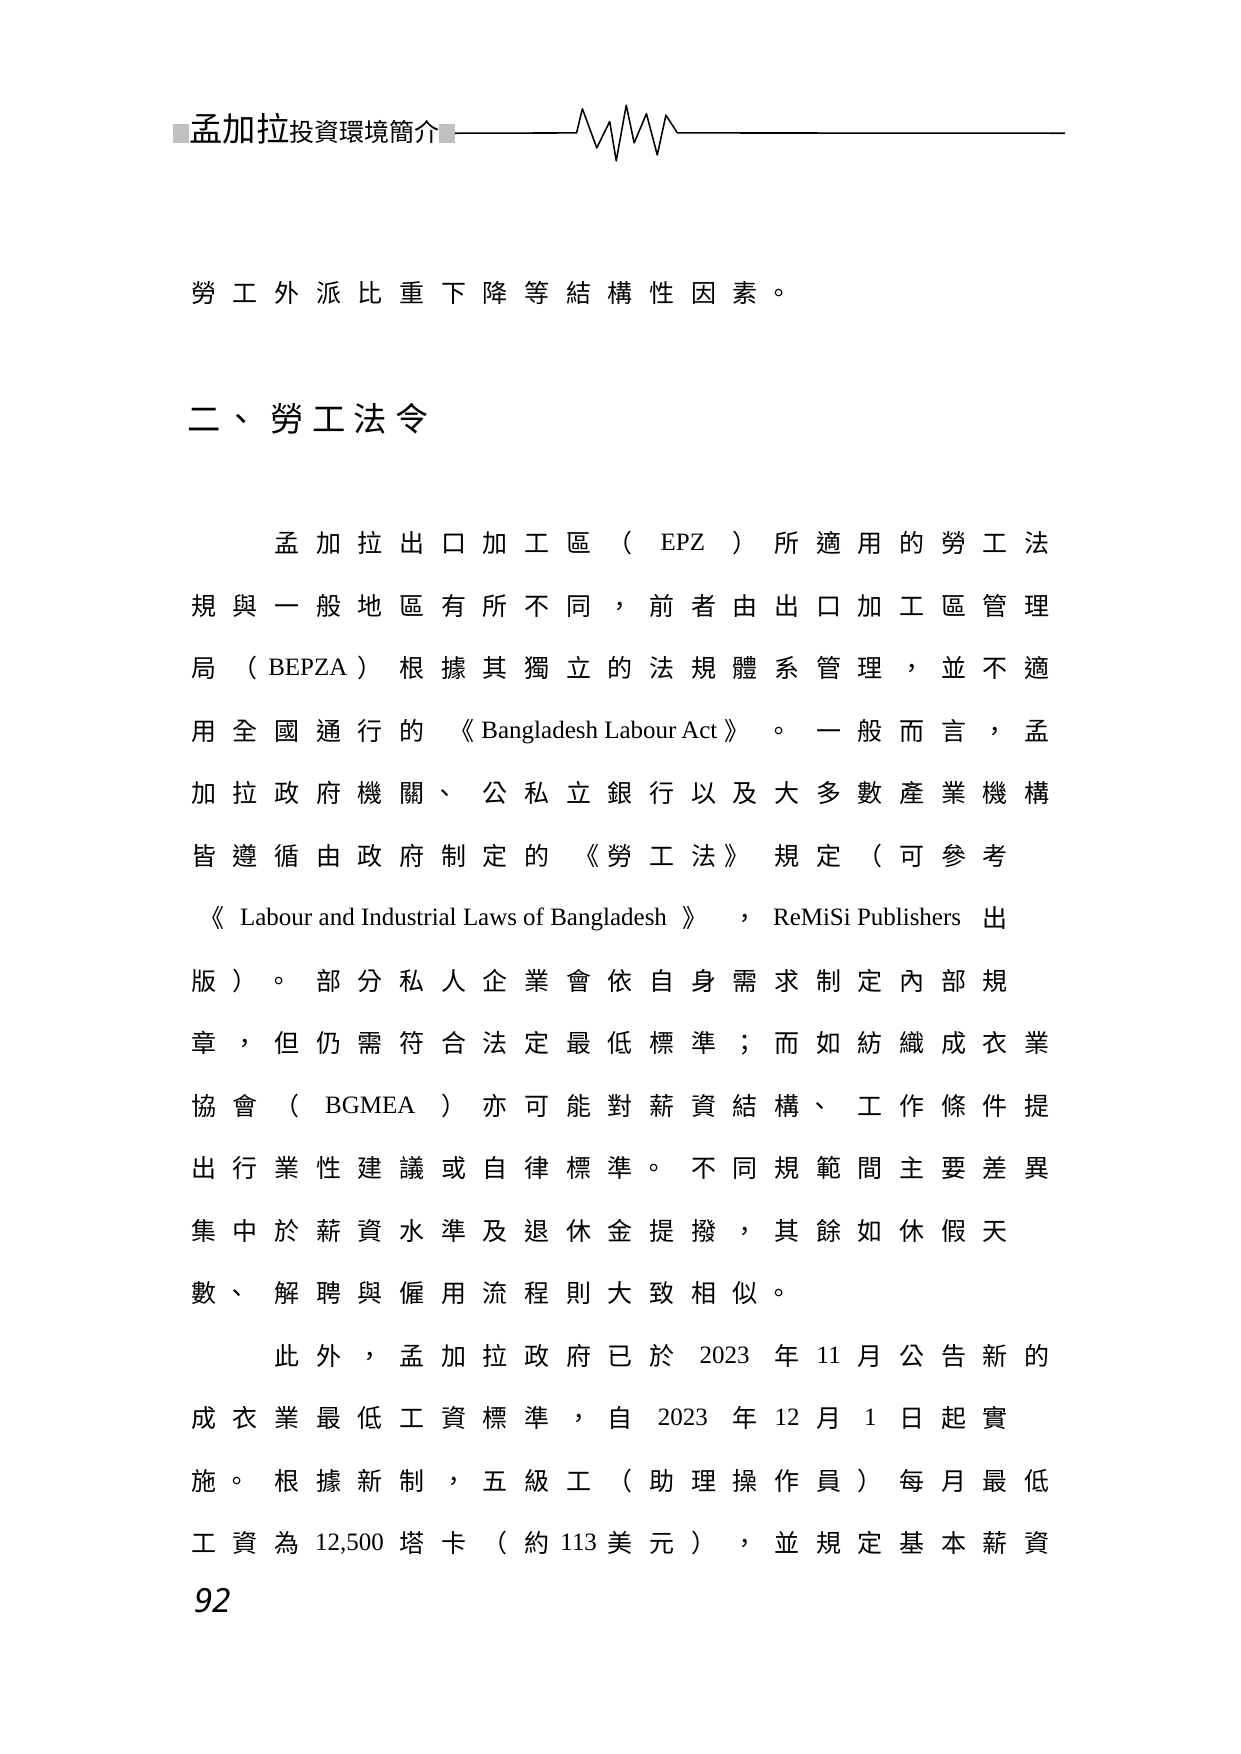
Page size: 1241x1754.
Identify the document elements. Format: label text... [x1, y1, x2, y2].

text 此外，孟加拉政府已於2023年11月公告新的成衣業最低工資標準，自2023年12月1日起實施。根據新制，五級工（助理操作員）每月最低工資為12,500塔卡（約113美元），並規定基本薪資 [183, 1313, 1058, 1563]
text 孟加拉出口加工區（EPZ）所適用的勞工法規與一般地區有所不同，前者由出口加工區管理局（BEPZA）根據其獨立的法規體系管理，並不適用全國通行的《Bangladesh Labour Act》。一般而言，孟加拉政府機關、公私立銀行以及大多數產業機構皆遵循由政府制定的《勞工法》規定（可參考《Labour and Industrial Laws of Bangladesh》，ReMiSi Publishers 出版）。部分私人企業會依自身需求制定內部規章，但仍需符合法定最低標準；而如紡織成衣業協會（BGMEA）亦可能對薪資結構、工作條件提出行業性建議或自律標準。不同規範間主要差異集中於薪資水準及退休金提撥，其餘如休假天數、解聘與僱用流程則大致相似。 [183, 500, 1058, 1313]
text 勞工外派比重下降等結構性因素。 [183, 250, 1058, 313]
text 二、勞工法令 [183, 375, 1058, 438]
